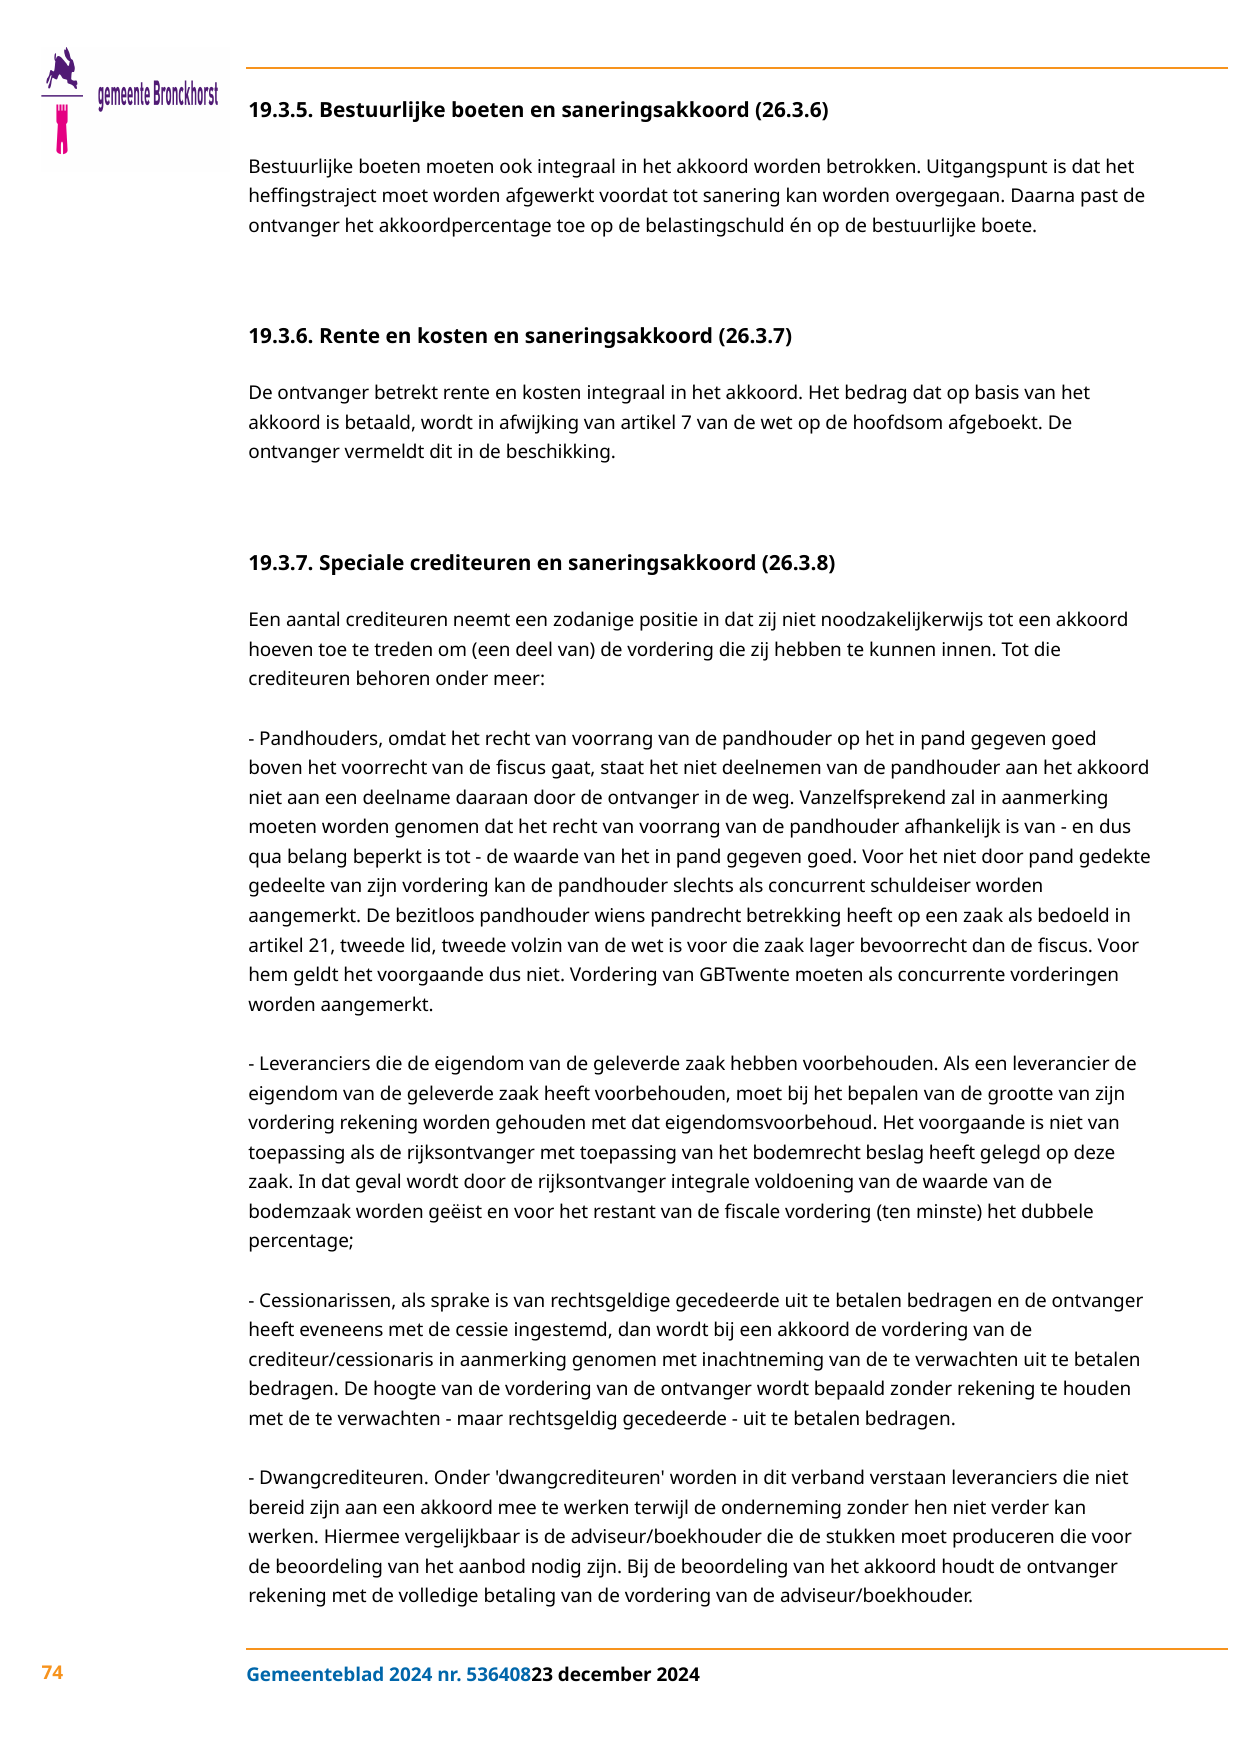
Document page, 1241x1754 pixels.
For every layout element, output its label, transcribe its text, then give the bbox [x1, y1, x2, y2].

text - Dwangcrediteuren. Onder 'dwangcrediteuren' worden in dit verband verstaan leveranciers die niet bereid zijn aan een akkoord mee te werken terwijl de onderneming zonder hen niet verder kan werken. Hiermee vergelijkbaar is de adviseur/boekhouder die de stukken moet produceren die voor de beoordeling van het aanbod nodig zijn. Bij de beoordeling van het akkoord houdt de ontvanger rekening met de volledige betaling van de vordering van de adviseur/boekhouder. [248, 1464, 1152, 1608]
text De ontvanger betrekt rente en kosten integraal in het akkoord. Het bedrag dat op basis van het akkoord is betaald, wordt in afwijking van artikel 7 van de wet op de hoofdsom afgeboekt. De ontvanger vermeldt dit in de beschikking. [248, 379, 1152, 464]
picture [41, 47, 231, 172]
text 19.3.7. Speciale crediteuren en saneringsakkoord (26.3.8) [248, 548, 1152, 577]
text 19.3.6. Rente en kosten en saneringsakkoord (26.3.7) [248, 322, 1152, 350]
text - Cessionarissen, als sprake is van rechtsgeldige gecedeerde uit te betalen bedragen en de ontvanger heeft eveneens met de cessie ingestemd, dan wordt bij een akkoord de vordering van de crediteur/cessionaris in aanmerking genomen met inachtneming van de te verwachten uit te betalen bedragen. De hoogte van de vordering van de ontvanger wordt bepaald zonder rekening te houden met de te verwachten - maar rechtsgeldig gecedeerde - uit te betalen bedragen. [248, 1287, 1152, 1431]
text - Leveranciers die de eigendom van de geleverde zaak hebben voorbehouden. Als een leverancier de eigendom van de geleverde zaak heeft voorbehouden, moet bij het bepalen van de grootte van zijn vordering rekening worden gehouden met dat eigendomsvoorbehoud. Het voorgaande is niet van toepassing als de rijksontvanger met toepassing van het bodemrecht beslag heeft gelegd op deze zaak. In dat geval wordt door de rijksontvanger integrale voldoening van de waarde van de bodemzaak worden geëist en voor het restant van de fiscale vordering (ten minste) het dubbele percentage; [248, 1050, 1152, 1253]
text 19.3.5. Bestuurlijke boeten en saneringsakkoord (26.3.6) [248, 95, 1152, 123]
text Een aantal crediteuren neemt een zodanige positie in dat zij niet noodzakelijkerwijs tot een akkoord hoeven toe te treden om (een deel van) de vordering die zij hebben te kunnen innen. Tot die crediteuren behoren onder meer: [248, 606, 1152, 691]
text - Pandhouders, omdat het recht van voorrang van de pandhouder op het in pand gegeven goed boven het voorrecht van de fiscus gaat, staat het niet deelnemen van de pandhouder aan het akkoord niet aan een deelname daaraan door de ontvanger in de weg. Vanzelfsprekend zal in aanmerking moeten worden genomen dat het recht van voorrang van de pandhouder afhankelijk is van - en dus qua belang beperkt is tot - de waarde van het in pand gegeven goed. Voor het niet door pand gedekte gedeelte van zijn vordering kan de pandhouder slechts als concurrent schuldeiser worden aangemerkt. De bezitloos pandhouder wiens pandrecht betrekking heeft op een zaak als bedoeld in artikel 21, tweede lid, tweede volzin van de wet is voor die zaak lager bevoorrecht dan de fiscus. Voor hem geldt het voorgaande dus niet. Vordering van GBTwente moeten als concurrente vorderingen worden aangemerkt. [248, 725, 1152, 1017]
text Bestuurlijke boeten moeten ook integraal in het akkoord worden betrokken. Uitgangspunt is dat het heffingstraject moet worden afgewerkt voordat tot sanering kan worden overgegaan. Daarna past de ontvanger het akkoordpercentage toe op de belastingschuld én op de bestuurlijke boete. [248, 153, 1152, 238]
